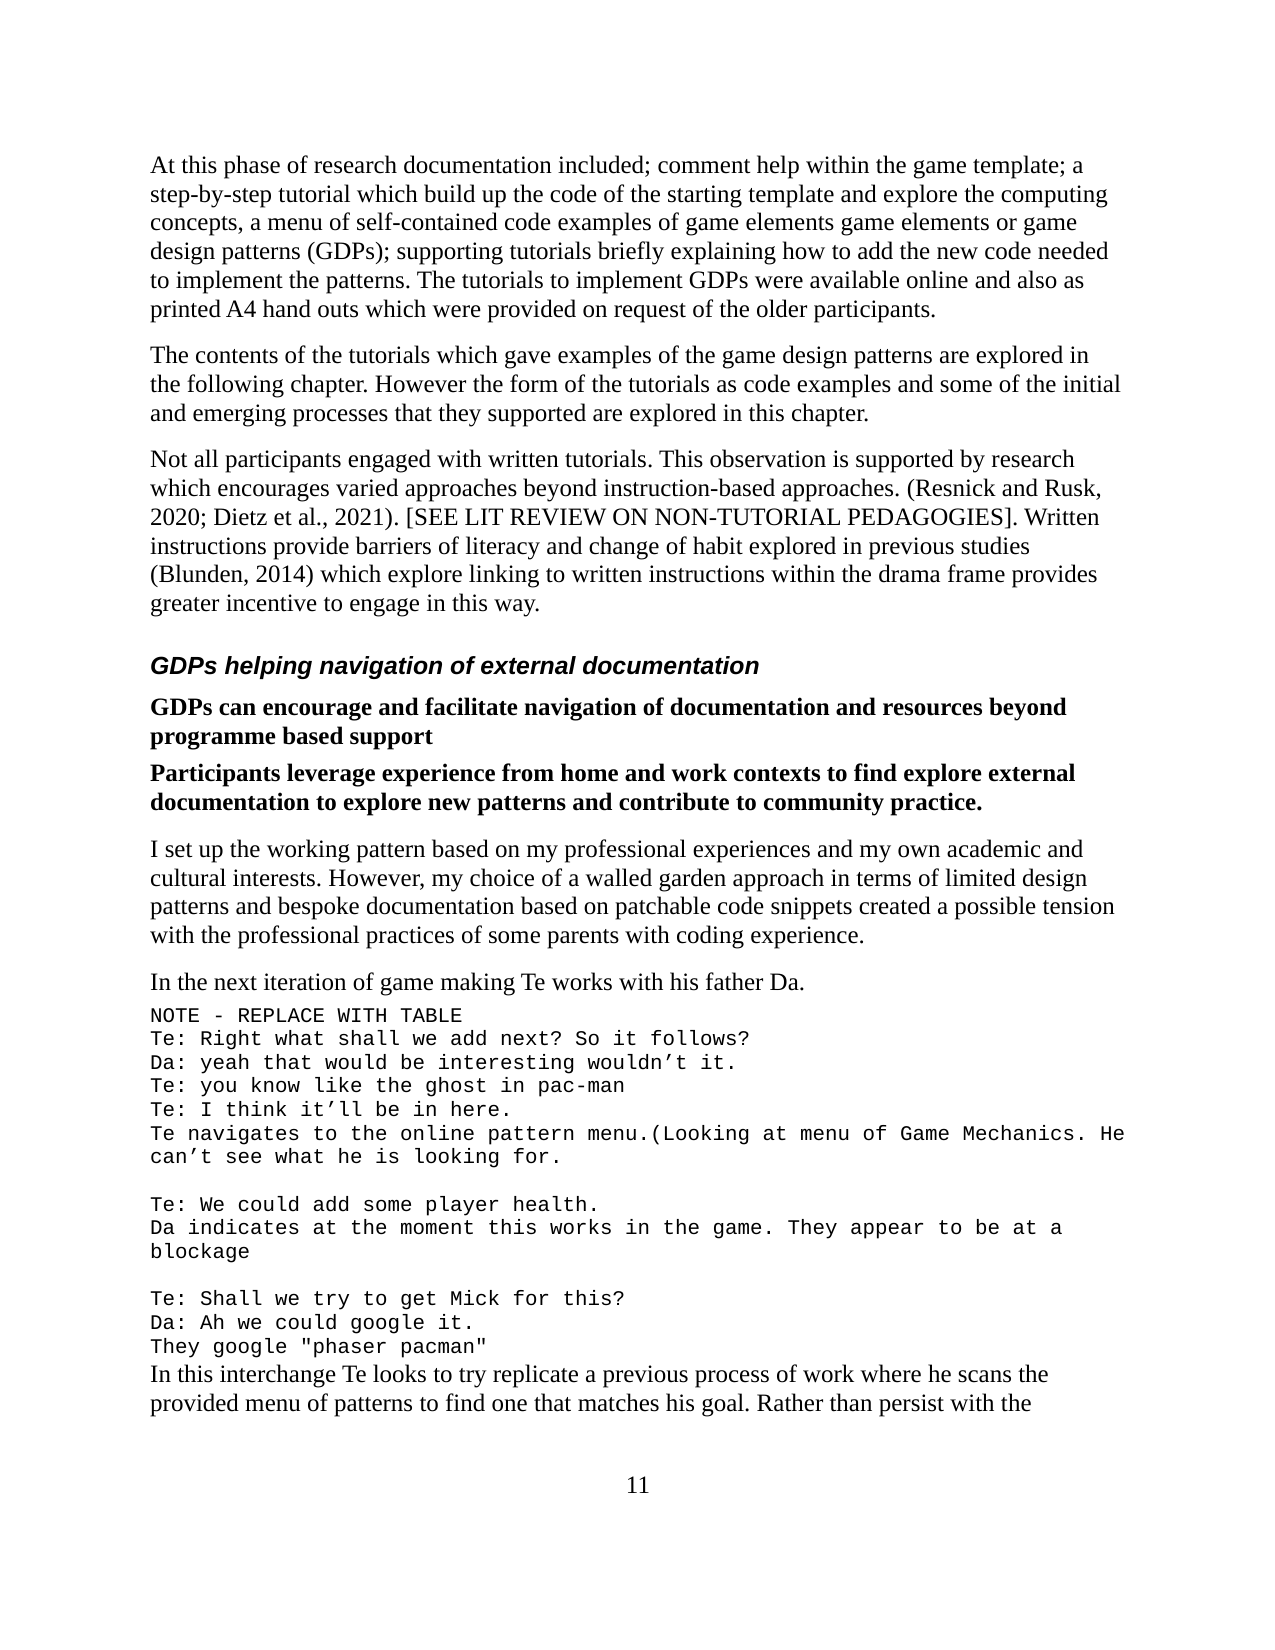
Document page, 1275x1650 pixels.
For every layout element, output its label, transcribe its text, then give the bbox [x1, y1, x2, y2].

text Te: you know like the ghost in pac-man [150, 1076, 1125, 1099]
text Te: Shall we try to get Mick for this? [150, 1288, 1125, 1312]
text Te navigates to the online pattern menu.(Looking at menu of Game Mechanics. He can’t see what he is looking for. [150, 1123, 1125, 1170]
subtitle GDPs helping navigation of external documentation [150, 651, 1125, 679]
text Te: Right what shall we add next? So it follows? [150, 1028, 1125, 1052]
text They google "phaser pacman" [150, 1336, 1125, 1359]
text The contents of the tutorials which gave examples of the game design patterns are explored in the following chapter. However the form of the tutorials as code examples and some of the initial and emerging processes that they supported are explored in this chapter. [150, 340, 1125, 427]
text Da: yeah that would be interesting wouldn’t it. [150, 1052, 1125, 1076]
text Not all participants engaged with written tutorials. This observation is supported by research which encourages varied approaches beyond instruction-based approaches. (Resnick and Rusk, 2020; Dietz et al., 2021). [SEE LIT REVIEW ON NON-TUTORIAL PEDAGOGIES]. Written instructions provide barriers of literacy and change of habit explored in previous studies (Blunden, 2014) which explore linking to written instructions within the drama frame provides greater incentive to engage in this way. [150, 444, 1125, 617]
text NOTE - REPLACE WITH TABLE [150, 1004, 1125, 1028]
text Participants leverage experience from home and work contexts to find explore external documentation to explore new patterns and contribute to community practice. [150, 758, 1125, 816]
text I set up the working pattern based on my professional experiences and my own academic and cultural interests. However, my choice of a walled garden approach in terms of limited design patterns and bespoke documentation based on patchable code snippets created a possible tension with the professional practices of some parents with coding experience. [150, 834, 1125, 949]
text Te: I think it’ll be in here. [150, 1099, 1125, 1123]
text In this interchange Te looks to try replicate a previous process of work where he scans the provided menu of patterns to find one that matches his goal. Rather than persist with the [150, 1359, 1125, 1417]
text In the next iteration of game making Te works with his father Da. [150, 967, 1125, 996]
text Da: Ah we could google it. [150, 1312, 1125, 1336]
text At this phase of research documentation included; comment help within the game template; a step-by-step tutorial which build up the code of the starting template and explore the computing concepts, a menu of self-contained code examples of game elements game elements or game design patterns (GDPs); supporting tutorials briefly explaining how to add the new code needed to implement the patterns. The tutorials to implement GDPs were available online and also as printed A4 hand outs which were provided on request of the older participants. [150, 150, 1125, 322]
text Te: We could add some player health. [150, 1194, 1125, 1217]
text GDPs can encourage and facilitate navigation of documentation and resources beyond programme based support [150, 692, 1125, 749]
text Da indicates at the moment this works in the game. They appear to be at a blockage [150, 1217, 1125, 1265]
